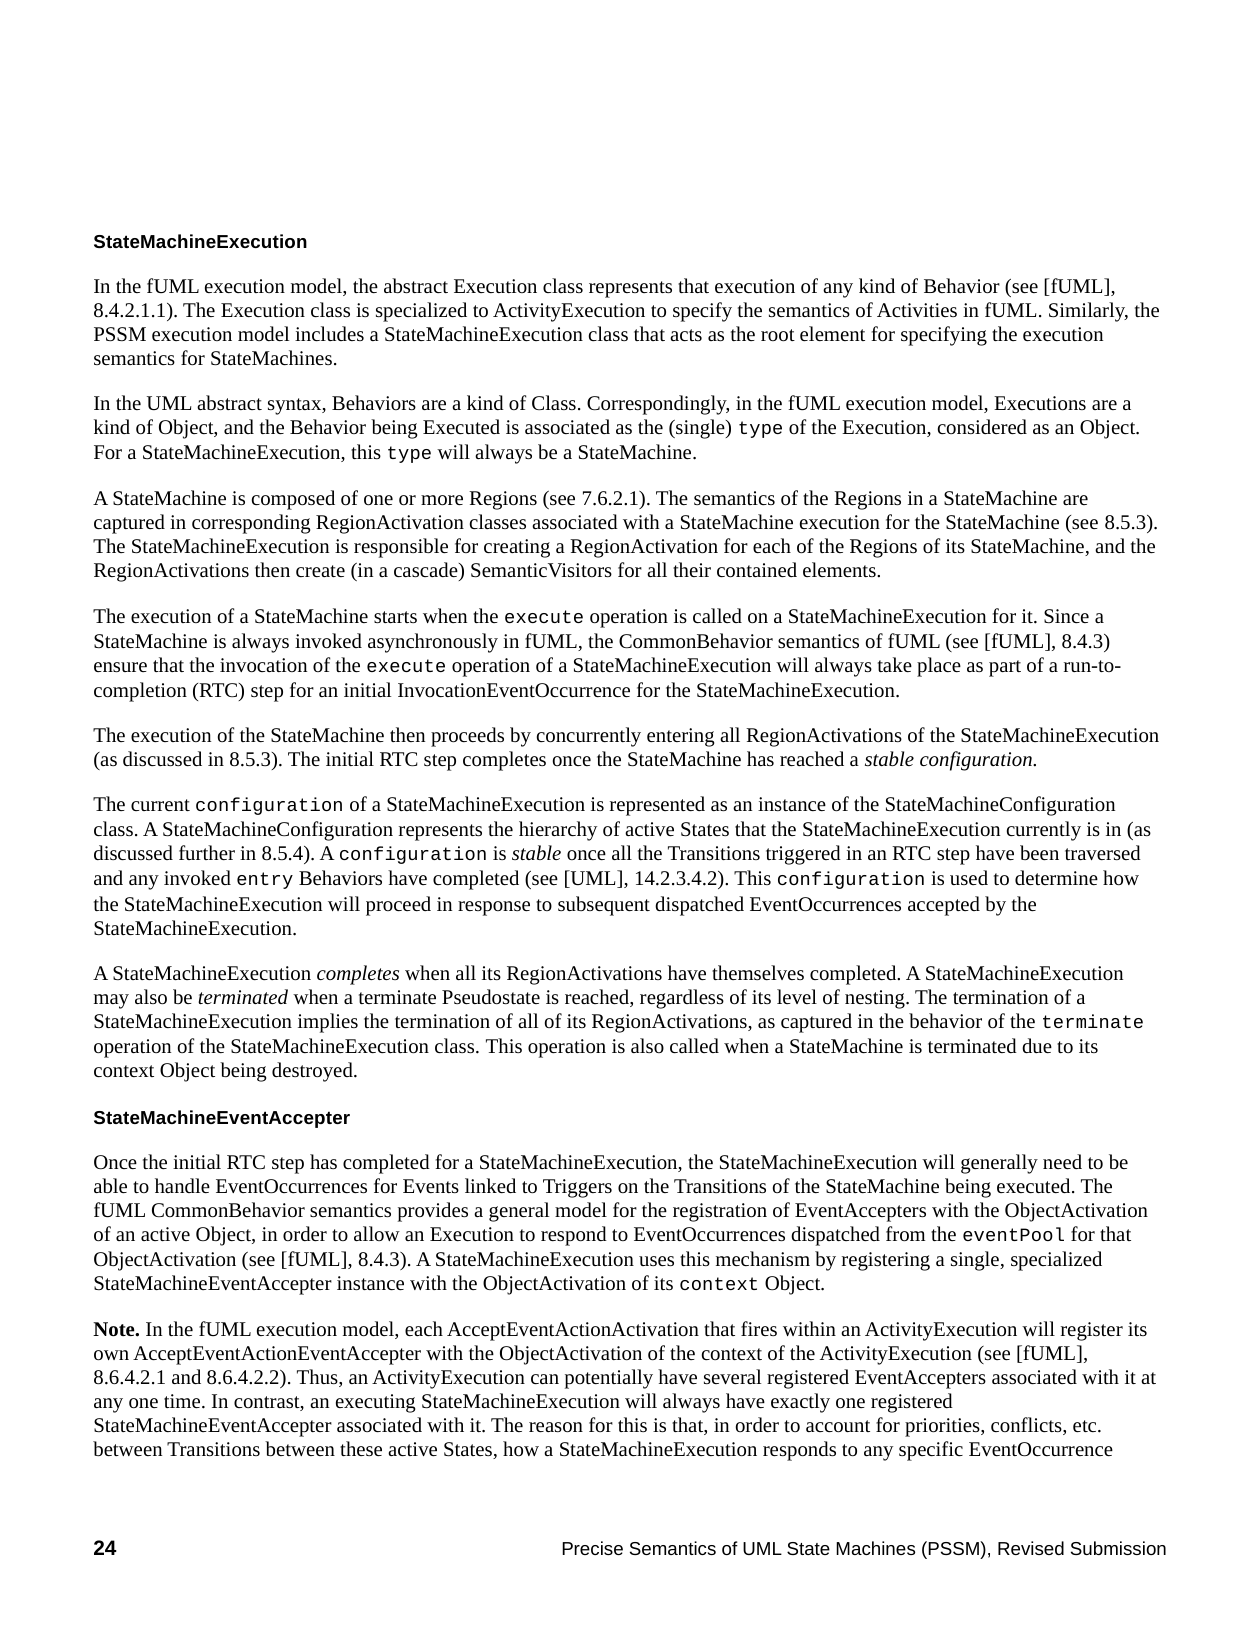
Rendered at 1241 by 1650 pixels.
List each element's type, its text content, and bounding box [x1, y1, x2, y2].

text The execution of the StateMachine then proceeds by concurrently entering all RegionActivations of the StateMachineExecution (as discussed in 8.5.3). The initial RTC step completes once the StateMachine has reached a stable configuration. [93, 723, 1164, 771]
text A StateMachine is composed of one or more Regions (see 7.6.2.1). The semantics of the Regions in a StateMachine are captured in corresponding RegionActivation classes associated with a StateMachine execution for the StateMachine (see 8.5.3). The StateMachineExecution is responsible for creating a RegionActivation for each of the Regions of its StateMachine, and the RegionActivations then create (in a cascade) SemanticVisitors for all their contained elements. [93, 486, 1164, 582]
text A StateMachineExecution completes when all its RegionActivations have themselves completed. A StateMachineExecution may also be terminated when a terminate Pseudostate is reached, regardless of its level of nesting. The termination of a StateMachineExecution implies the termination of all of its RegionActivations, as captured in the behavior of the terminate operation of the StateMachineExecution class. This operation is also called when a StateMachine is terminated due to its context Object being destroyed. [93, 961, 1164, 1082]
subtitle StateMachineEventAccepter [93, 1107, 1164, 1128]
text Note. In the fUML execution model, each AcceptEventActionActivation that fires within an ActivityExecution will register its own AcceptEventActionEventAccepter with the ObjectActivation of the context of the ActivityExecution (see [fUML], 8.6.4.2.1 and 8.6.4.2.2). Thus, an ActivityExecution can potentially have several registered EventAccepters associated with it at any one time. In contrast, an executing StateMachineExecution will always have exactly one registered StateMachineEventAccepter associated with it. The reason for this is that, in order to account for priorities, conflicts, etc. between Transitions between these active States, how a StateMachineExecution responds to any specific EventOccurrence [93, 1317, 1164, 1461]
text The execution of a StateMachine starts when the execute operation is called on a StateMachineExecution for it. Since a StateMachine is always invoked asynchronously in fUML, the CommonBehavior semantics of fUML (see [fUML], 8.4.3) ensure that the invocation of the execute operation of a StateMachineExecution will always take place as part of a run-to-completion (RTC) step for an initial InvocationEventOccurrence for the StateMachineExecution. [93, 603, 1164, 702]
text Once the initial RTC step has completed for a StateMachineExecution, the StateMachineExecution will generally need to be able to handle EventOccurrences for Events linked to Triggers on the Transitions of the StateMachine being executed. The fUML CommonBehavior semantics provides a general model for the registration of EventAccepters with the ObjectActivation of an active Object, in order to allow an Execution to respond to EventOccurrences dispatched from the eventPool for that ObjectActivation (see [fUML], 8.4.3). A StateMachineExecution uses this mechanism by registering a single, specialized StateMachineEventAccepter instance with the ObjectActivation of its context Object. [93, 1149, 1164, 1296]
text The current configuration of a StateMachineExecution is represented as an instance of the StateMachineConfiguration class. A StateMachineConfiguration represents the hierarchy of active States that the StateMachineExecution currently is in (as discussed further in 8.5.4). A configuration is stable once all the Transitions triggered in an RTC step have been traversed and any invoked entry Behaviors have completed (see [UML], 14.2.3.4.2). This configuration is used to determine how the StateMachineExecution will proceed in response to subsequent dispatched EventOccurrences accepted by the StateMachineExecution. [93, 792, 1164, 939]
text In the UML abstract syntax, Behaviors are a kind of Class. Correspondingly, in the fUML execution model, Executions are a kind of Object, and the Behavior being Executed is associated as the (single) type of the Execution, considered as an Object. For a StateMachineExecution, this type will always be a StateMachine. [93, 391, 1164, 465]
subtitle StateMachineExecution [93, 231, 1164, 253]
text In the fUML execution model, the abstract Execution class represents that execution of any kind of Behavior (see [fUML], 8.4.2.1.1). The Execution class is specialized to ActivityExecution to specify the semantics of Activities in fUML. Similarly, the PSSM execution model includes a StateMachineExecution class that acts as the root element for specifying the execution semantics for StateMachines. [93, 274, 1164, 370]
